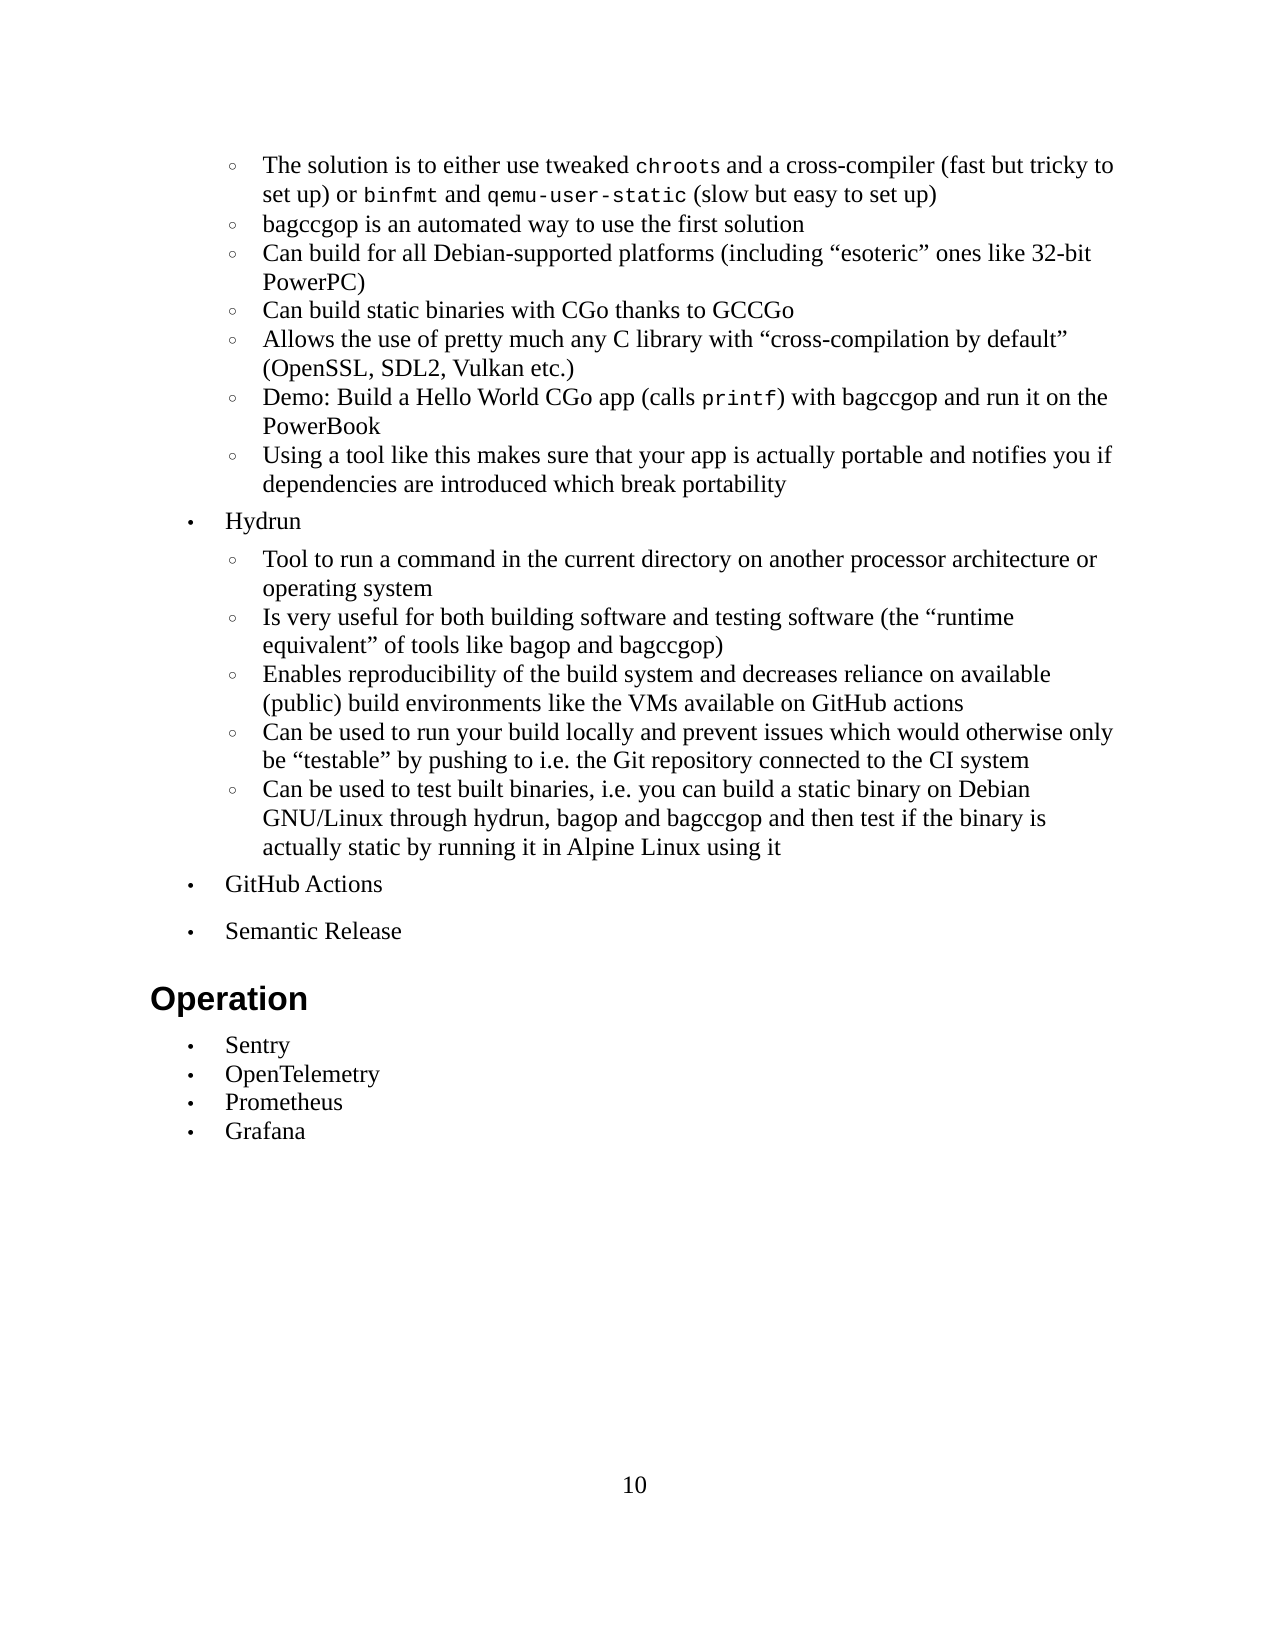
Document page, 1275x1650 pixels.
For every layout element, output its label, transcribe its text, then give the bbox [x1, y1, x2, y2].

list Can build for all Debian-supported platforms (including “esoteric” ones like 32-bit PowerPC) [225, 238, 1125, 295]
subtitle Operation [150, 979, 1125, 1017]
list Using a tool like this makes sure that your app is actually portable and notifies you if dependencies are introduced which break portability [225, 440, 1125, 497]
list Tool to run a command in the current directory on another processor architecture or operating system [225, 544, 1125, 602]
list Grafana [187, 1116, 1125, 1145]
list Demo: Build a Hello World CGo app (calls printf) with bagccgop and run it on the PowerBook [225, 382, 1125, 440]
list Hydrun [187, 506, 1125, 535]
list Allows the use of pretty much any C library with “cross-compilation by default” (OpenSSL, SDL2, Vulkan etc.) [225, 324, 1125, 382]
list Can build static binaries with CGo thanks to GCCGo [225, 295, 1125, 324]
list Can be used to test built binaries, i.e. you can build a static binary on Debian GNU/Linux through hydrun, bagop and bagccgop and then test if the binary is actually static by running it in Alpine Linux using it [225, 774, 1125, 860]
list GitHub Actions [187, 869, 1125, 898]
list Semantic Release [187, 916, 1125, 945]
list Prometheus [187, 1087, 1125, 1116]
list bagccgop is an automated way to use the first solution [225, 209, 1125, 238]
list The solution is to either use tweaked chroots and a cross-compiler (fast but tricky to set up) or binfmt and qemu-user-static (slow but easy to set up) [225, 150, 1125, 209]
list Sentry [187, 1030, 1125, 1059]
list Enables reproducibility of the build system and decreases reliance on available (public) build environments like the VMs available on GitHub actions [225, 659, 1125, 717]
list OpenTelemetry [187, 1059, 1125, 1087]
list Can be used to run your build locally and prevent issues which would otherwise only be “testable” by pushing to i.e. the Git repository connected to the CI system [225, 717, 1125, 774]
list Is very useful for both building software and testing software (the “runtime equivalent” of tools like bagop and bagccgop) [225, 602, 1125, 659]
